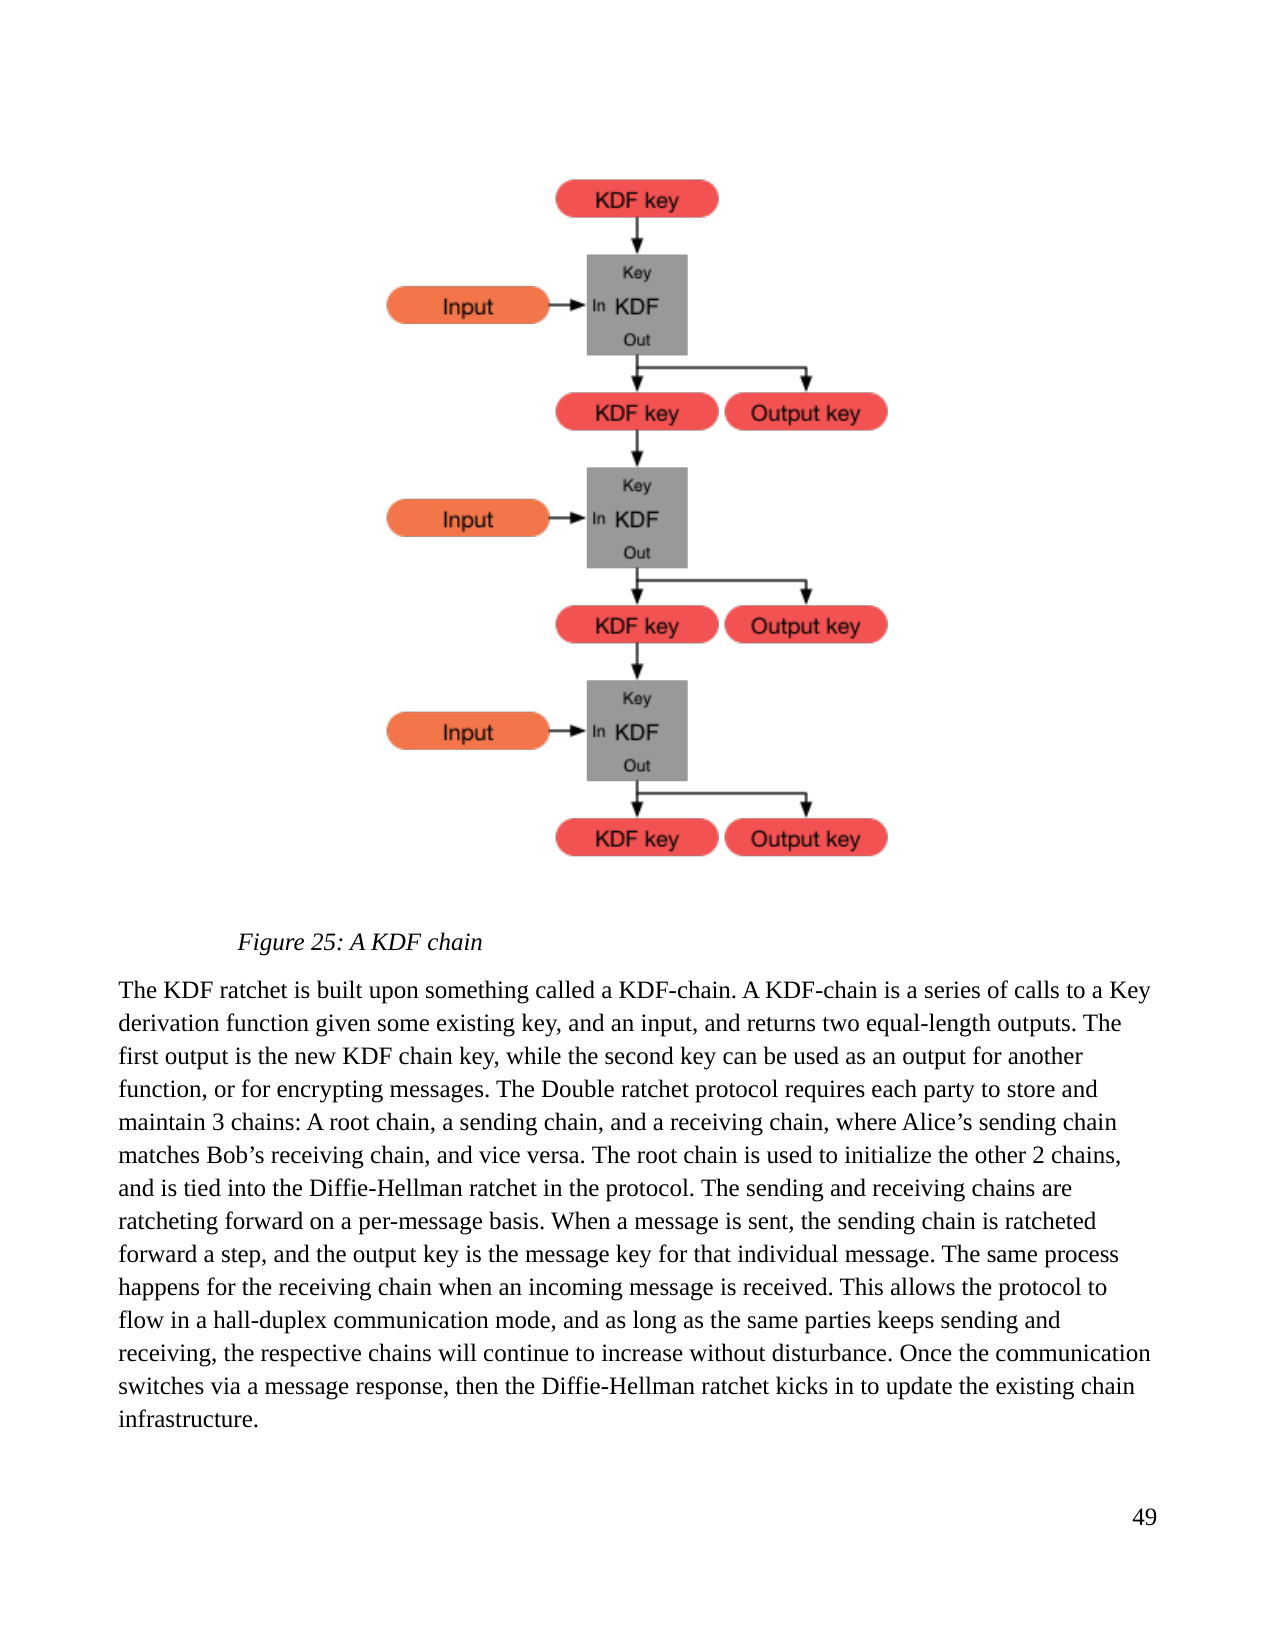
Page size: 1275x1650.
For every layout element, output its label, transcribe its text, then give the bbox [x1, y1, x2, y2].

picture [237, 119, 1038, 922]
text The KDF ratchet is built upon something called a KDF-chain. A KDF-chain is a series of calls to a Key derivation function given some existing key, and an input, and returns two equal-length outputs. The first output is the new KDF chain key, while the second key can be used as an output for another function, or for encrypting messages. The Double ratchet protocol requires each party to store and maintain 3 chains: A root chain, a sending chain, and a receiving chain, where Alice’s sending chain matches Bob’s receiving chain, and vice versa. The root chain is used to initialize the other 2 chains, and is tied into the Diffie-Hellman ratchet in the protocol. The sending and receiving chains are ratcheting forward on a per-message basis. When a message is sent, the sending chain is ratcheted forward a step, and the output key is the message key for that individual message. The same process happens for the receiving chain when an incoming message is received. This allows the protocol to flow in a hall-duplex communication mode, and as long as the same parties keeps sending and receiving, the respective chains will continue to increase without disturbance. Once the communication switches via a message response, then the Diffie-Hellman ratchet kicks in to update the existing chain infrastructure. [118, 975, 1157, 1433]
text Figure 25: A KDF chain [237, 922, 1037, 956]
